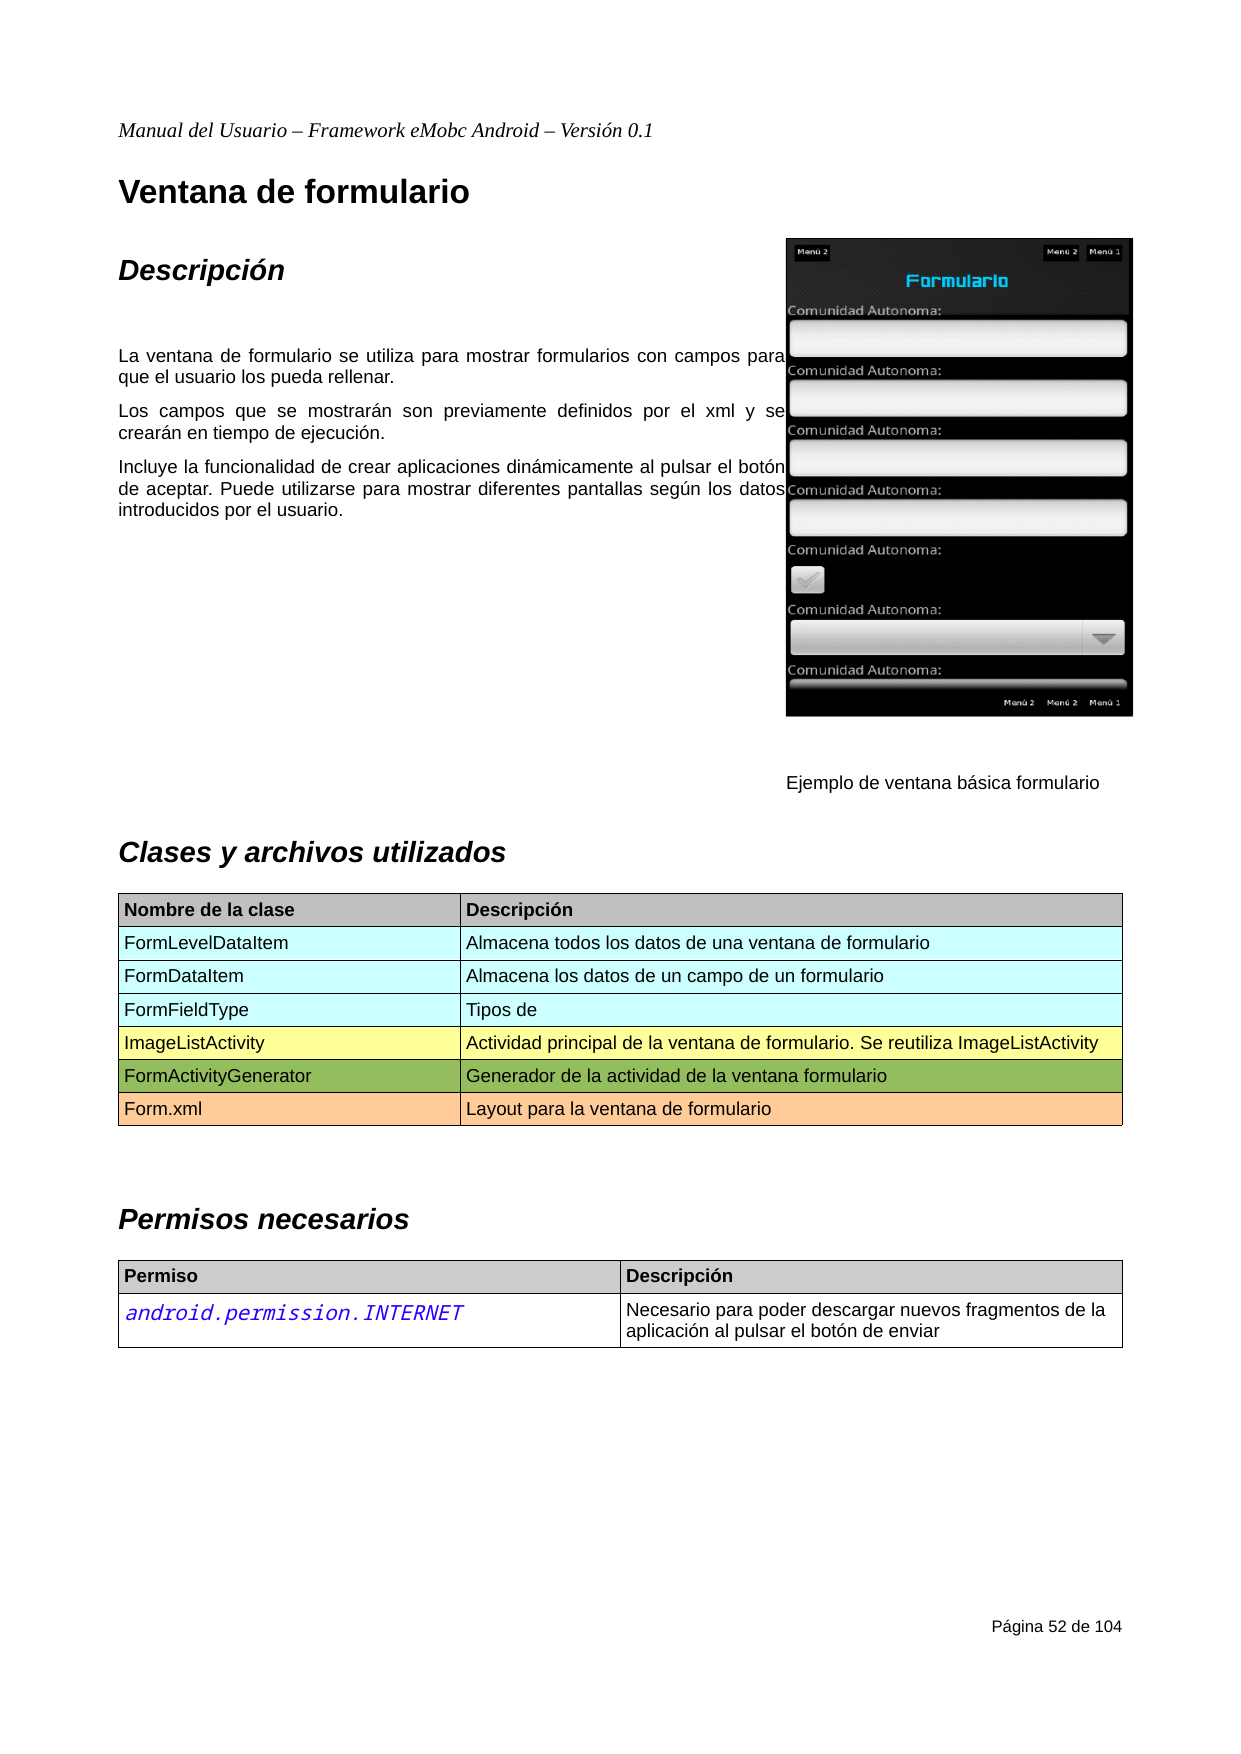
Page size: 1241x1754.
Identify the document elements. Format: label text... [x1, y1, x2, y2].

table_cell Actividad principal de la ventana de formulario. Se reutiliza ImageListActivity [461, 1027, 1122, 1059]
table_cell Layout para la ventana de formulario [461, 1093, 1122, 1125]
subtitle Ventana de formulario [118, 172, 1122, 210]
picture [785, 238, 1134, 717]
subtitle Clases y archivos utilizados [118, 836, 1122, 869]
text La ventana de formulario se utiliza para mostrar formularios con campos para que el usuario los pueda rellenar. [118, 344, 785, 388]
table_cell FormLevelDataItem [119, 927, 460, 959]
table_cell Almacena todos los datos de una ventana de formulario [461, 927, 1122, 959]
table_cell ImageListActivity [119, 1027, 460, 1059]
table_cell Form.xml [119, 1093, 460, 1125]
table_cell FormActivityGenerator [119, 1060, 460, 1092]
text Ejemplo de ventana básica formulario [786, 771, 1135, 793]
table_cell FormFieldType [119, 994, 460, 1026]
text Incluye la funcionalidad de crear aplicaciones dinámicamente al pulsar el botón de aceptar. Puede utilizarse para mostrar diferentes pantallas según los datos introducidos por el usuario. [118, 456, 785, 521]
subtitle Permisos necesarios [118, 1202, 1122, 1235]
subtitle Descripción [118, 253, 785, 286]
table_cell Necesario para poder descargar nuevos fragmentos de la aplicación al pulsar el botón de enviar [621, 1294, 1122, 1347]
table_cell Generador de la actividad de la ventana formulario [461, 1060, 1122, 1092]
table_cell Tipos de [461, 994, 1122, 1026]
table_cell Almacena los datos de un campo de un formulario [461, 961, 1122, 993]
table_header Descripción [621, 1261, 1122, 1293]
table_header Descripción [461, 894, 1122, 926]
table_header Nombre de la clase [119, 894, 460, 926]
text Los campos que se mostrarán son previamente definidos por el xml y se crearán en tiempo de ejecución. [118, 400, 785, 443]
table_cell FormDataItem [119, 961, 460, 993]
table_header Permiso [119, 1261, 620, 1293]
table_cell android.permission.INTERNET [119, 1294, 620, 1347]
